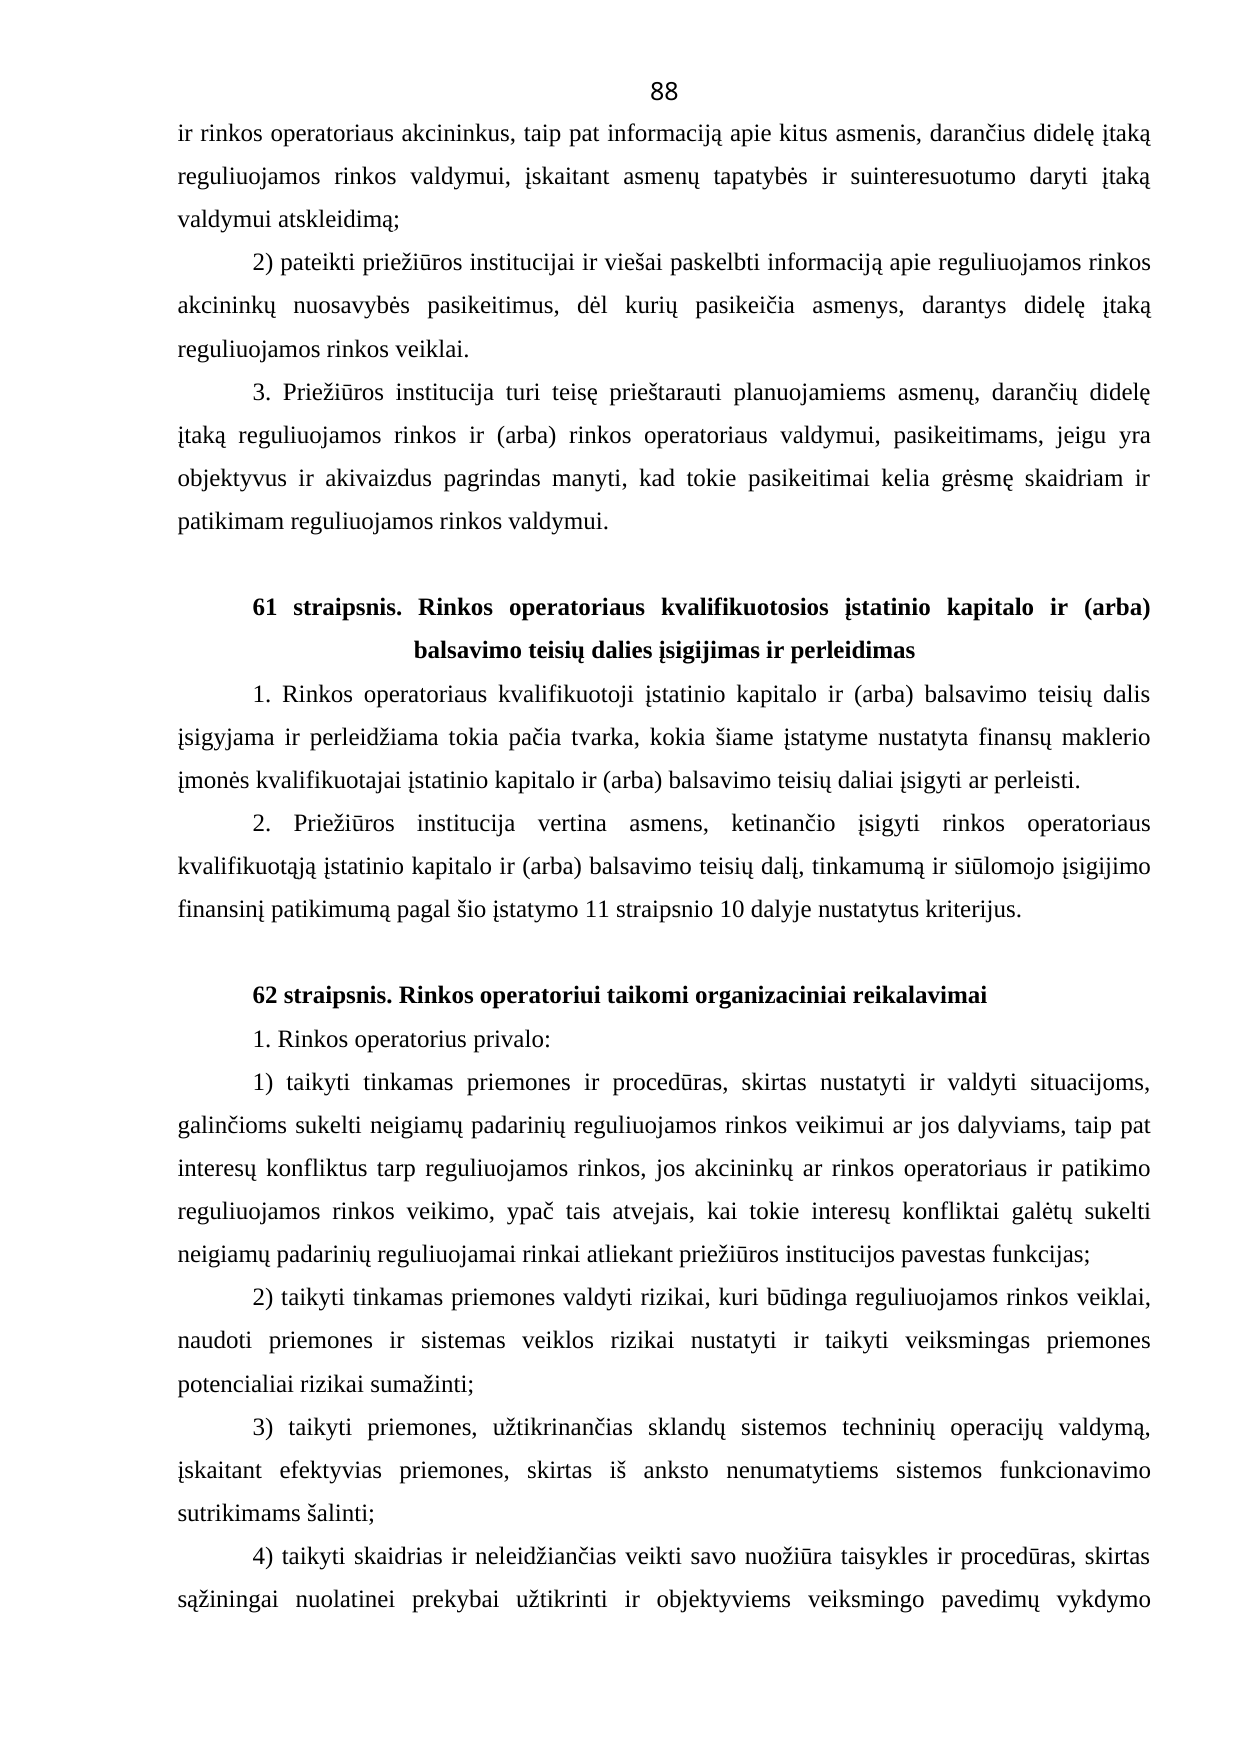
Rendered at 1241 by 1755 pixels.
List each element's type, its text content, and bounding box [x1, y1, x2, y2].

text ir rinkos operatoriaus akcininkus, taip pat informaciją apie kitus asmenis, darančius didelę įtaką reguliuojamos rinkos valdymui, įskaitant asmenų tapatybės ir suinteresuotumo daryti įtaką valdymui atskleidimą; [177, 118, 1152, 233]
text 2) taikyti tinkamas priemones valdyti rizikai, kuri būdinga reguliuojamos rinkos veiklai, naudoti priemones ir sistemas veiklos rizikai nustatyti ir taikyti veiksmingas priemones potencialiai rizikai sumažinti; [177, 1282, 1152, 1397]
text 3) taikyti priemones, užtikrinančias sklandų sistemos techninių operacijų valdymą, įskaitant efektyvias priemones, skirtas iš anksto nenumatytiems sistemos funkcionavimo sutrikimams šalinti; [177, 1412, 1152, 1527]
text 2) pateikti priežiūros institucijai ir viešai paskelbti informaciją apie reguliuojamos rinkos akcininkų nuosavybės pasikeitimus, dėl kurių pasikeičia asmenys, darantys didelę įtaką reguliuojamos rinkos veiklai. [177, 247, 1152, 362]
text 1. Rinkos operatoriaus kvalifikuotoji įstatinio kapitalo ir (arba) balsavimo teisių dalis įsigyjama ir perleidžiama tokia pačia tvarka, kokia šiame įstatyme nustatyta finansų maklerio įmonės kvalifikuotajai įstatinio kapitalo ir (arba) balsavimo teisių daliai įsigyti ar perleisti. [177, 679, 1152, 794]
text 62 straipsnis. Rinkos operatoriui taikomi organizaciniai reikalavimai [177, 981, 1152, 1009]
text 1. Rinkos operatorius privalo: [177, 1024, 1152, 1052]
text 4) taikyti skaidrias ir neleidžiančias veikti savo nuožiūra taisykles ir procedūras, skirtas sąžiningai nuolatinei prekybai užtikrinti ir objektyviems veiksmingo pavedimų vykdymo [177, 1541, 1152, 1613]
text 1) taikyti tinkamas priemones ir procedūras, skirtas nustatyti ir valdyti situacijoms, galinčioms sukelti neigiamų padarinių reguliuojamos rinkos veikimui ar jos dalyviams, taip pat interesų konfliktus tarp reguliuojamos rinkos, jos akcininkų ar rinkos operatoriaus ir patikimo reguliuojamos rinkos veikimo, ypač tais atvejais, kai tokie interesų konfliktai galėtų sukelti neigiamų padarinių reguliuojamai rinkai atliekant priežiūros institucijos pavestas funkcijas; [177, 1067, 1152, 1268]
text 3. Priežiūros institucija turi teisę prieštarauti planuojamiems asmenų, darančių didelę įtaką reguliuojamos rinkos ir (arba) rinkos operatoriaus valdymui, pasikeitimams, jeigu yra objektyvus ir akivaizdus pagrindas manyti, kad tokie pasikeitimai kelia grėsmę skaidriam ir patikimam reguliuojamos rinkos valdymui. [177, 377, 1152, 535]
text 2. Priežiūros institucija vertina asmens, ketinančio įsigyti rinkos operatoriaus kvalifikuotąją įstatinio kapitalo ir (arba) balsavimo teisių dalį, tinkamumą ir siūlomojo įsigijimo finansinį patikimumą pagal šio įstatymo 11 straipsnio 10 dalyje nustatytus kriterijus. [177, 808, 1152, 923]
text 61 straipsnis. Rinkos operatoriaus kvalifikuotosios įstatinio kapitalo ir (arba) balsavimo teisių dalies įsigijimas ir perleidimas [252, 592, 1152, 664]
